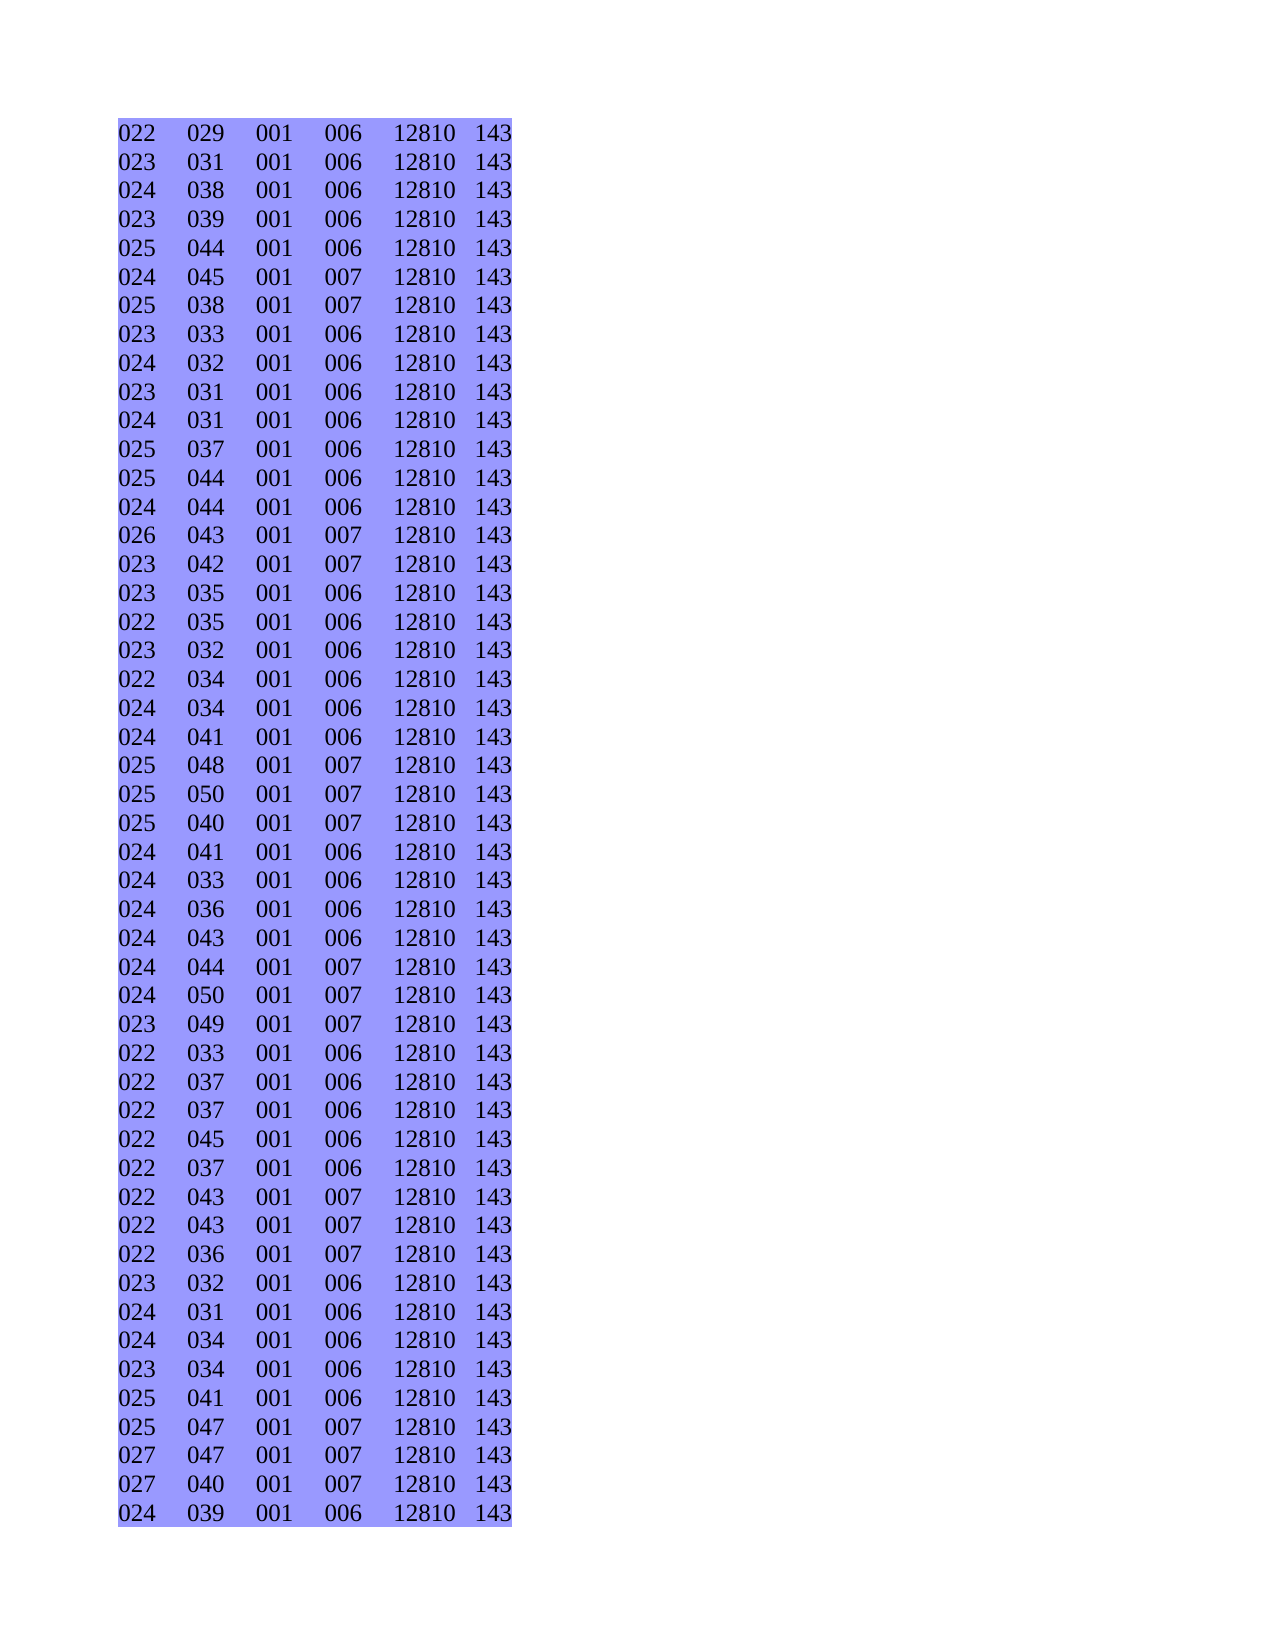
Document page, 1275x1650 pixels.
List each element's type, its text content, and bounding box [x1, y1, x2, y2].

text 022 043 001 007 12810 143 [118, 1182, 1157, 1211]
text 022 037 001 006 12810 143 [118, 1153, 1157, 1182]
text 024 034 001 006 12810 143 [118, 1326, 1157, 1354]
text 025 044 001 006 12810 143 [118, 233, 1157, 262]
text 027 040 001 007 12810 143 [118, 1469, 1157, 1498]
text 022 043 001 007 12810 143 [118, 1211, 1157, 1239]
text 025 041 001 006 12810 143 [118, 1383, 1157, 1412]
text 024 044 001 007 12810 143 [118, 952, 1157, 981]
text 022 033 001 006 12810 143 [118, 1038, 1157, 1067]
text 025 037 001 006 12810 143 [118, 434, 1157, 463]
text 022 036 001 007 12810 143 [118, 1239, 1157, 1268]
text 024 033 001 006 12810 143 [118, 866, 1157, 894]
text 024 038 001 006 12810 143 [118, 176, 1157, 204]
text 022 035 001 006 12810 143 [118, 607, 1157, 636]
text 025 044 001 006 12810 143 [118, 463, 1157, 492]
text 024 041 001 006 12810 143 [118, 722, 1157, 751]
text 022 034 001 006 12810 143 [118, 664, 1157, 693]
text 024 031 001 006 12810 143 [118, 406, 1157, 434]
text 025 047 001 007 12810 143 [118, 1412, 1157, 1441]
text 025 038 001 007 12810 143 [118, 291, 1157, 319]
text 025 048 001 007 12810 143 [118, 751, 1157, 779]
text 024 036 001 006 12810 143 [118, 894, 1157, 923]
text 023 035 001 006 12810 143 [118, 578, 1157, 607]
text 023 032 001 006 12810 143 [118, 1268, 1157, 1297]
text 024 050 001 007 12810 143 [118, 981, 1157, 1009]
text 027 047 001 007 12810 143 [118, 1441, 1157, 1469]
text 022 037 001 006 12810 143 [118, 1096, 1157, 1124]
text 024 043 001 006 12810 143 [118, 923, 1157, 952]
text 023 049 001 007 12810 143 [118, 1009, 1157, 1038]
text 024 044 001 006 12810 143 [118, 492, 1157, 521]
text 026 043 001 007 12810 143 [118, 521, 1157, 549]
text 023 039 001 006 12810 143 [118, 204, 1157, 233]
text 023 032 001 006 12810 143 [118, 636, 1157, 664]
text 025 050 001 007 12810 143 [118, 779, 1157, 808]
text 024 039 001 006 12810 143 [118, 1498, 1157, 1527]
text 023 033 001 006 12810 143 [118, 319, 1157, 348]
text 022 045 001 006 12810 143 [118, 1124, 1157, 1153]
text 024 034 001 006 12810 143 [118, 693, 1157, 722]
text 023 031 001 006 12810 143 [118, 377, 1157, 406]
text 023 042 001 007 12810 143 [118, 549, 1157, 578]
text 024 041 001 006 12810 143 [118, 837, 1157, 866]
text 025 040 001 007 12810 143 [118, 808, 1157, 837]
text 022 029 001 006 12810 143 [118, 118, 1157, 147]
text 022 037 001 006 12810 143 [118, 1067, 1157, 1096]
text 024 045 001 007 12810 143 [118, 262, 1157, 291]
text 024 032 001 006 12810 143 [118, 348, 1157, 377]
text 023 034 001 006 12810 143 [118, 1354, 1157, 1383]
text 023 031 001 006 12810 143 [118, 147, 1157, 176]
text 024 031 001 006 12810 143 [118, 1297, 1157, 1326]
